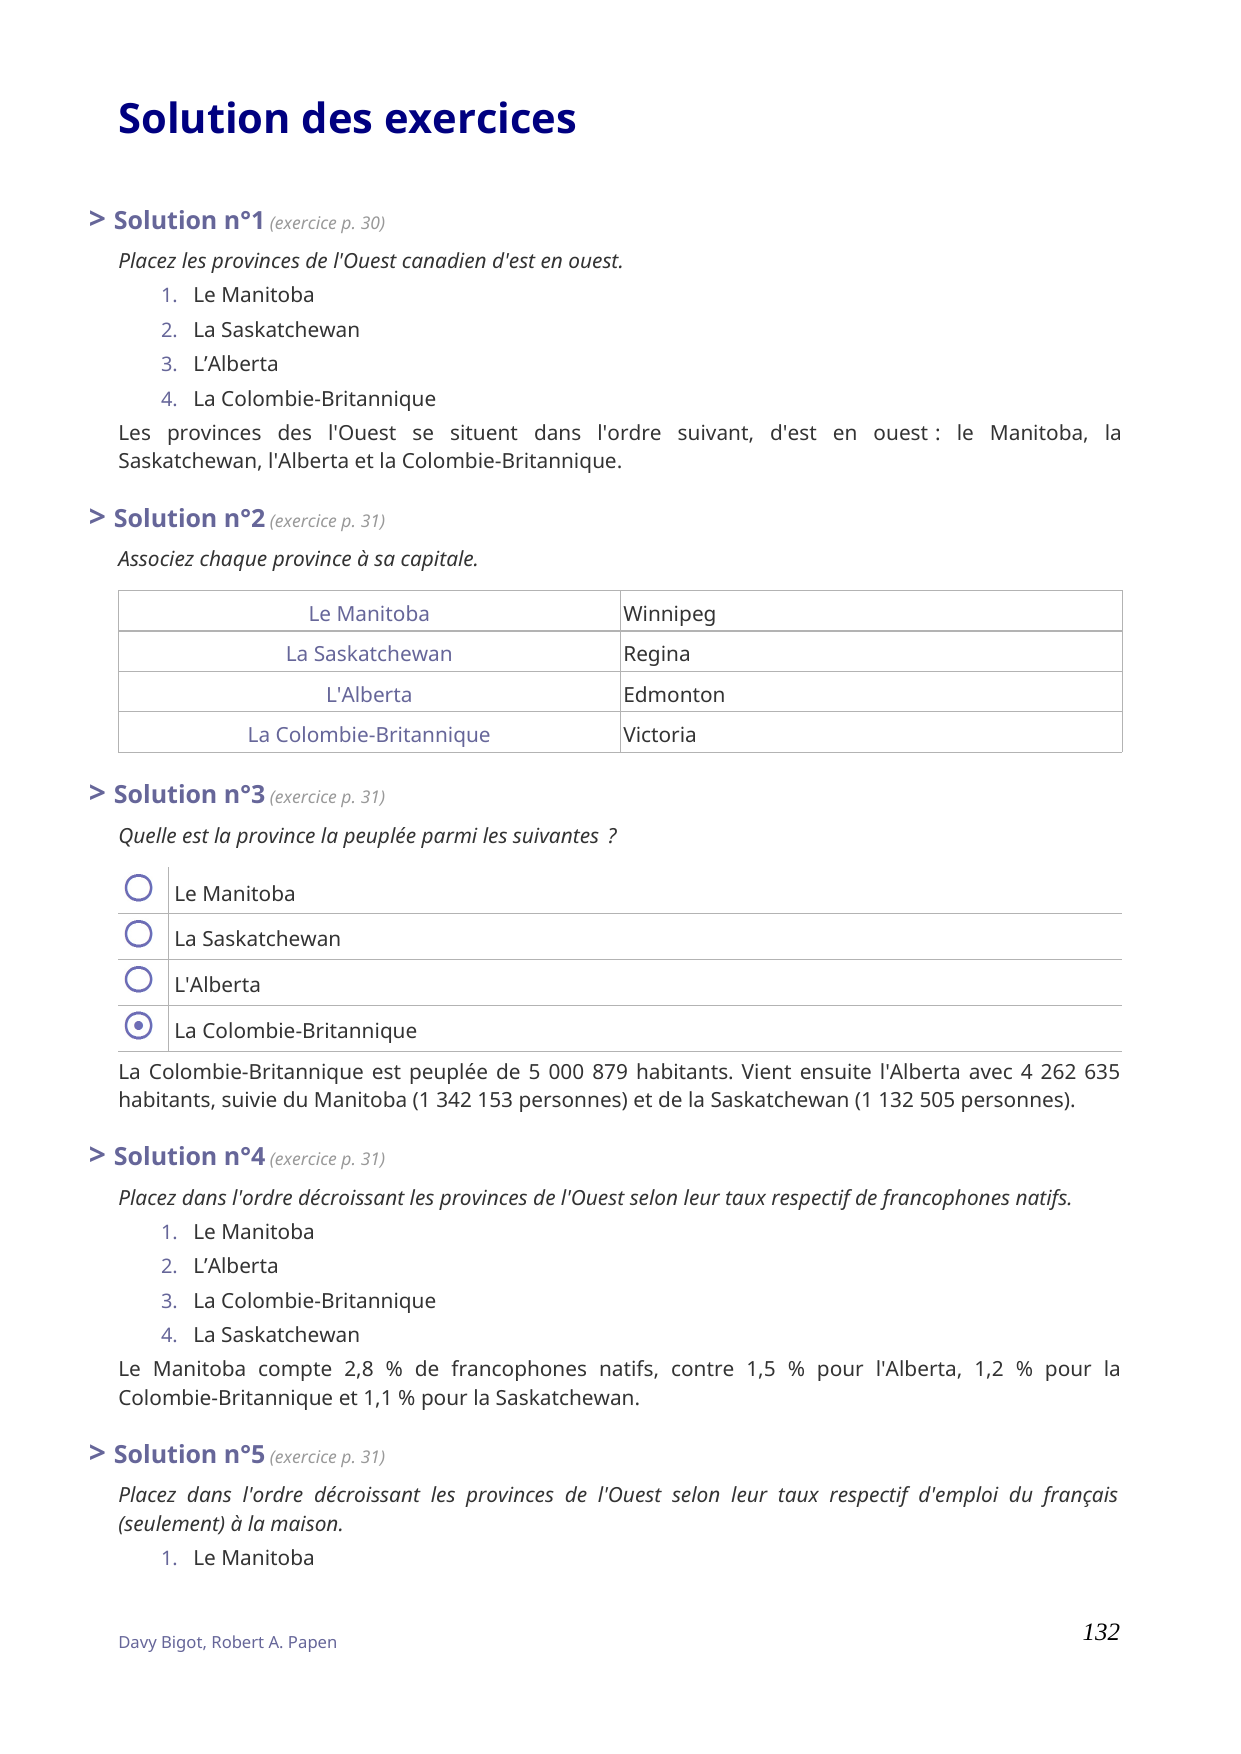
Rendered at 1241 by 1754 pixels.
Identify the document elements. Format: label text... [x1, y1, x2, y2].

title > Solution n°2 (exercice p. 28) [89, 495, 1122, 536]
text La Colombie-Britannique est peuplée de 5 000 879 habitants. Vient ensuite l'Alberta avec 4 262 635 habitants, suivie du Manitoba (1 342 153 personnes) et de la Saskatchewan (1 132 505 personnes). [118, 1057, 1122, 1114]
table_cell Regina [621, 632, 1122, 671]
table_header [118, 867, 168, 913]
list Le Manitoba [156, 1543, 1122, 1572]
title > Solution n°1 (exercice p. 28) [89, 197, 1122, 238]
title > Solution n°3 (exercice p. 29) [89, 772, 1122, 813]
text Associez chaque province à sa capitale. [118, 544, 1122, 572]
text Placez dans l'ordre décroissant les provinces de l'Ouest selon leur taux respectif d'emploi du français (seulement) à la maison. [118, 1481, 1122, 1537]
table_cell [118, 960, 168, 1005]
table_header Winnipeg [621, 591, 1122, 630]
list La Colombie-Britannique [156, 384, 1122, 412]
list L’Alberta [156, 349, 1122, 378]
table_cell [118, 1006, 168, 1051]
table_cell La Colombie-Britannique [169, 1006, 1122, 1051]
list Le Manitoba [156, 281, 1122, 309]
picture [123, 1010, 154, 1041]
text Quelle est la province la peuplée parmi les suivantes ? [118, 821, 1122, 849]
picture [123, 872, 154, 903]
table_cell Victoria [621, 712, 1122, 752]
table_header Le Manitoba [119, 591, 620, 630]
text Le Manitoba compte 2,8 % de francophones natifs, contre 1,5 % pour l'Alberta, 1,2 % pour la Colombie-Britannique et 1,1 % pour la Saskatchewan. [118, 1354, 1122, 1411]
title Solution des exercices [118, 88, 1122, 145]
table_cell La Saskatchewan [119, 632, 620, 671]
table_cell L'Alberta [169, 960, 1122, 1005]
list La Saskatchewan [156, 315, 1122, 343]
table_cell La Saskatchewan [169, 914, 1122, 959]
table_cell La Colombie-Britannique [119, 712, 620, 752]
title > Solution n°4 (exercice p. 29) [89, 1134, 1122, 1174]
text Placez les provinces de l'Ouest canadien d'est en ouest. [118, 246, 1122, 274]
table_header Le Manitoba [169, 867, 1122, 913]
table_cell Edmonton [621, 672, 1122, 711]
text Les provinces des l'Ouest se situent dans l'ordre suivant, d'est en ouest : le Manitoba, la Saskatchewan, l'Alberta et la Colombie-Britannique. [118, 418, 1122, 475]
list Le Manitoba [156, 1217, 1122, 1246]
list La Colombie-Britannique [156, 1286, 1122, 1314]
table_cell L'Alberta [119, 672, 620, 711]
text Placez dans l'ordre décroissant les provinces de l'Ouest selon leur taux respectif de francophones natifs. [118, 1183, 1122, 1211]
picture [123, 964, 154, 994]
list L’Alberta [156, 1251, 1122, 1280]
title > Solution n°5 (exercice p. 29) [89, 1431, 1122, 1472]
picture [123, 918, 154, 949]
table_cell [118, 914, 168, 959]
list La Saskatchewan [156, 1320, 1122, 1349]
